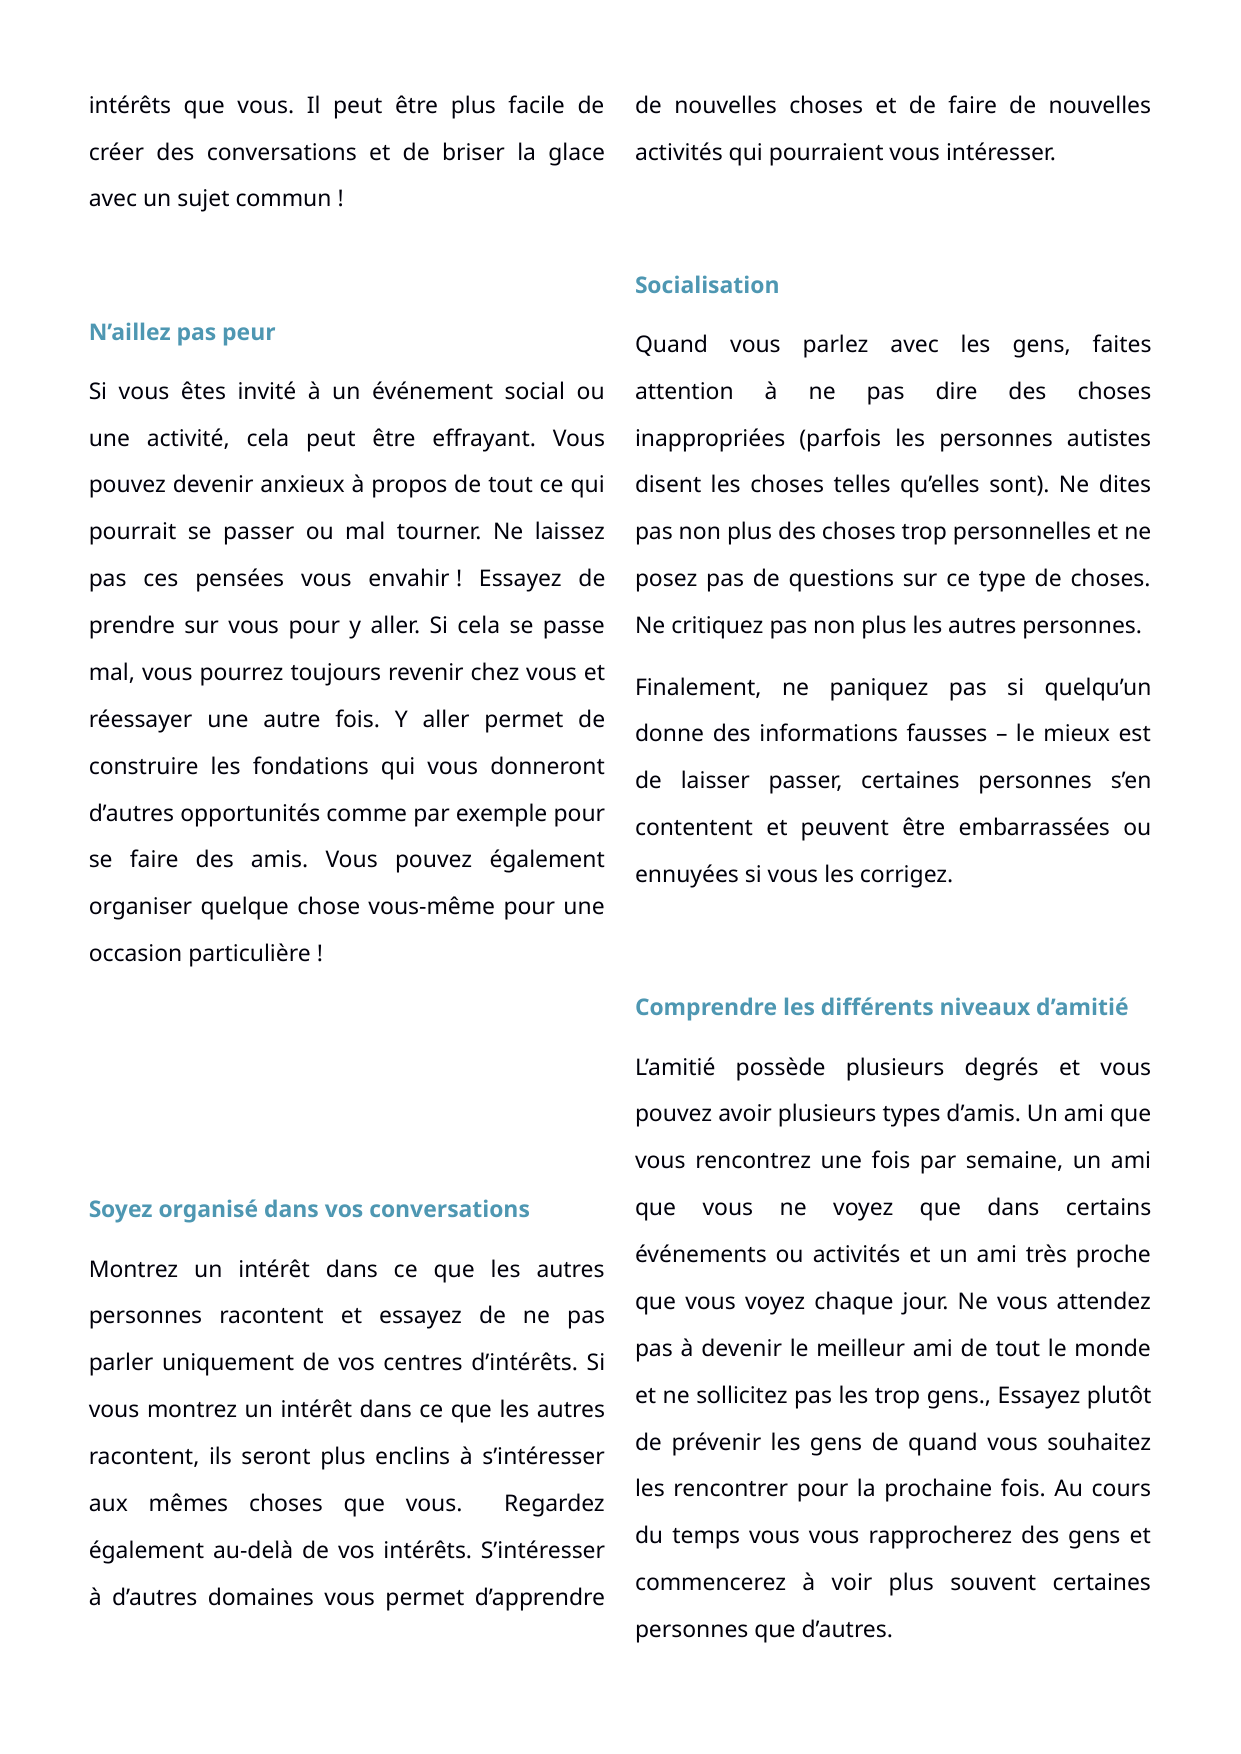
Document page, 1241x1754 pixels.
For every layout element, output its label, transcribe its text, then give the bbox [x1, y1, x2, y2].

subtitle Soyez organisé dans vos conversations [88, 1193, 605, 1224]
text de nouvelles choses et de faire de nouvelles activités qui pourraient vous intéresser. [635, 88, 1152, 167]
text L’amitié possède plusieurs degrés et vous pouvez avoir plusieurs types d’amis. Un ami que vous rencontrez une fois par semaine, un ami que vous ne voyez que dans certains événements ou activités et un ami très proche que vous voyez chaque jour. Ne vous attendez pas à devenir le meilleur ami de tout le monde et ne sollicitez pas les trop gens., Essayez plutôt de prévenir les gens de quand vous souhaitez les rencontrer pour la prochaine fois. Au cours du temps vous vous rapprocherez des gens et commencerez à voir plus souvent certaines personnes que d’autres. [635, 1050, 1152, 1644]
subtitle Comprendre les différents niveaux d’amitié [635, 991, 1152, 1022]
text Quand vous parlez avec les gens, faites attention à ne pas dire des choses inappropriées (parfois les personnes autistes disent les choses telles qu’elles sont). Ne dites pas non plus des choses trop personnelles et ne posez pas de questions sur ce type de choses. Ne critiquez pas non plus les autres personnes. [635, 328, 1152, 640]
text Si vous êtes invité à un événement social ou une activité, cela peut être effrayant. Vous pouvez devenir anxieux à propos de tout ce qui pourrait se passer ou mal tourner. Ne laissez pas ces pensées vous envahir ! Essayez de prendre sur vous pour y aller. Si cela se passe mal, vous pourrez toujours revenir chez vous et réessayer une autre fois. Y aller permet de construire les fondations qui vous donneront d’autres opportunités comme par exemple pour se faire des amis. Vous pouvez également organiser quelque chose vous-même pour une occasion particulière ! [88, 375, 605, 968]
text Finalement, ne paniquez pas si quelqu’un donne des informations fausses – le mieux est de laisser passer, certaines personnes s’en contentent et peuvent être embarrassées ou ennuyées si vous les corrigez. [635, 671, 1152, 889]
subtitle Socialisation [635, 268, 1152, 300]
subtitle N’aillez pas peur [88, 315, 605, 347]
text Montrez un intérêt dans ce que les autres personnes racontent et essayez de ne pas parler uniquement de vos centres d’intérêts. Si vous montrez un intérêt dans ce que les autres racontent, ils seront plus enclins à s’intéresser aux mêmes choses que vous. Regardez également au-delà de vos intérêts. S’intéresser à d’autres domaines vous permet d’apprendre [88, 1252, 605, 1612]
text intérêts que vous. Il peut être plus facile de créer des conversations et de briser la glace avec un sujet commun ! [88, 88, 605, 213]
